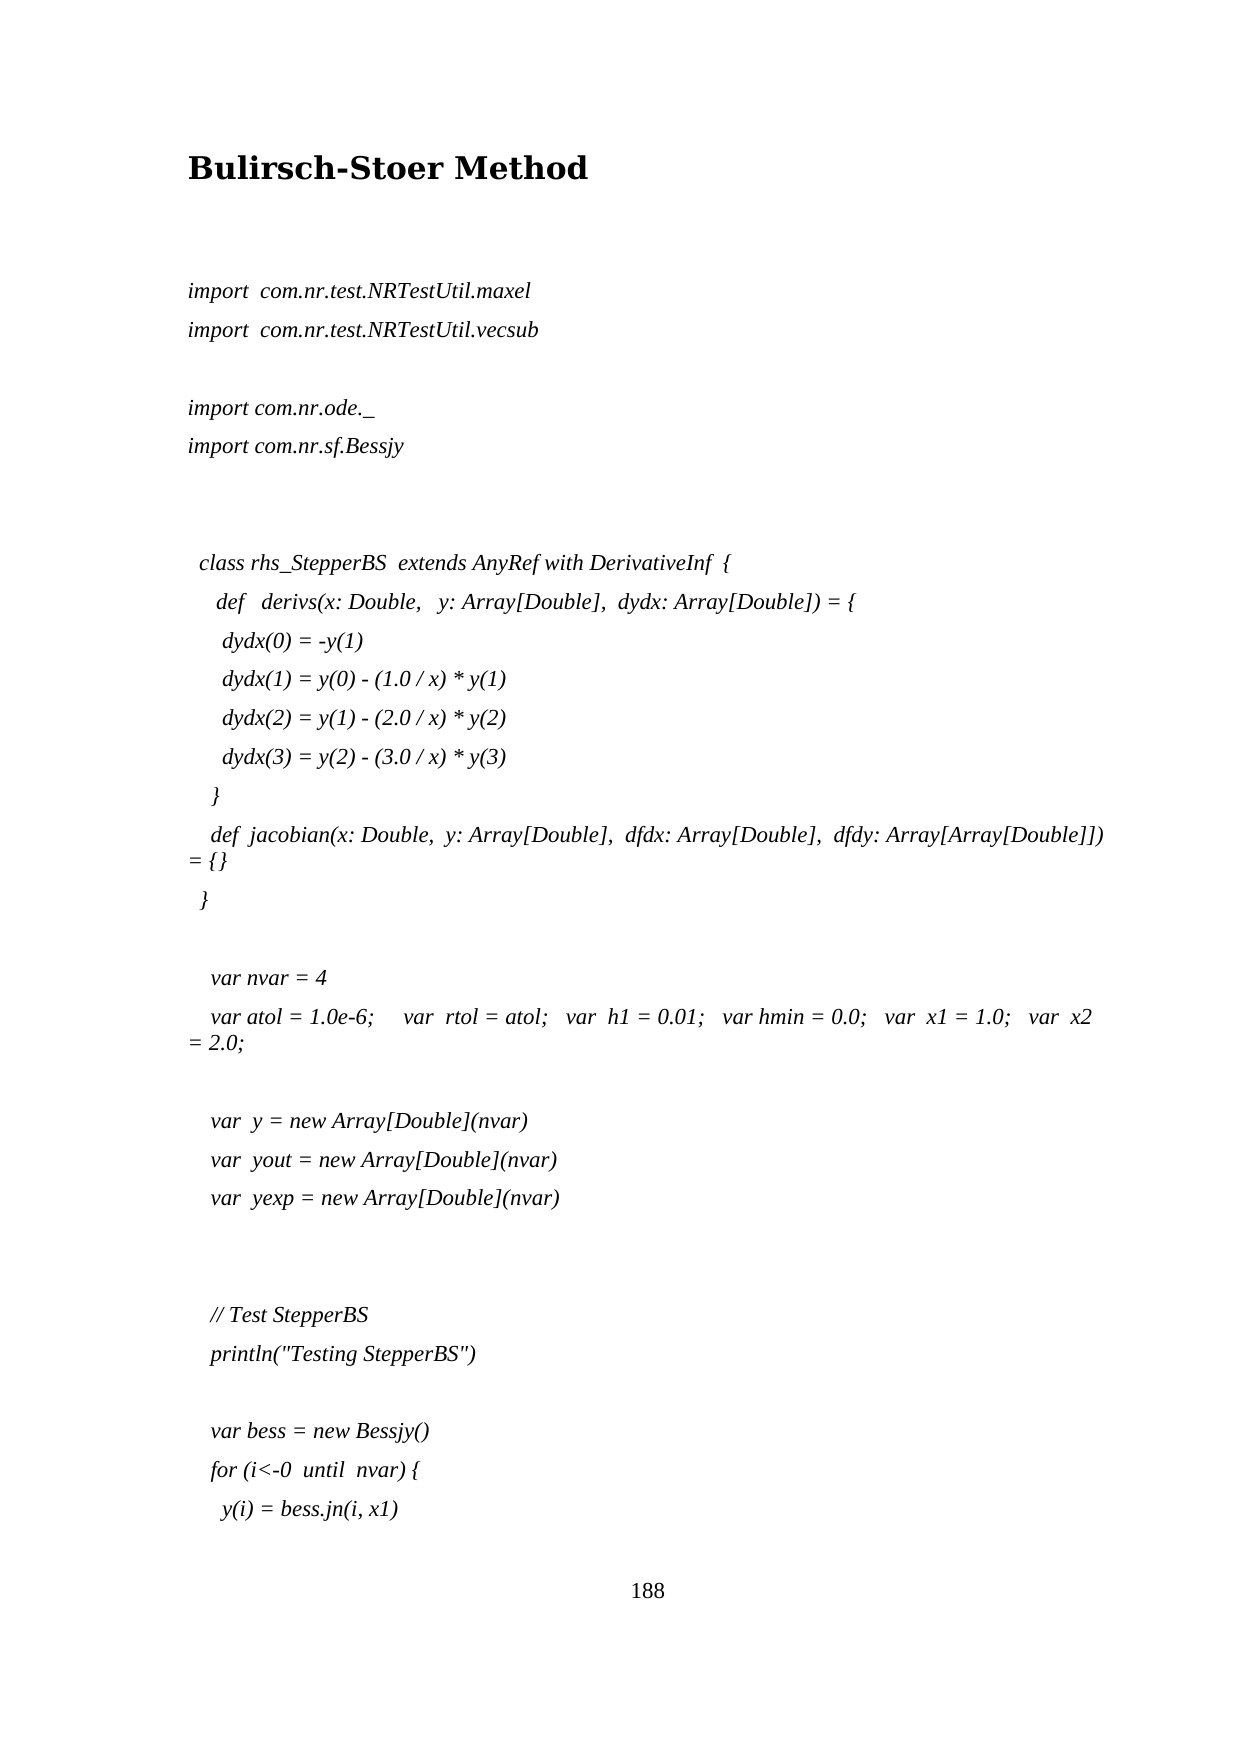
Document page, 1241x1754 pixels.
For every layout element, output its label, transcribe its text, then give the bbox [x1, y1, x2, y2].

text for (i<-0 until nvar) { [187, 1456, 1108, 1483]
text def jacobian(x: Double, y: Array[Double], dfdx: Array[Double], dfdy: Array[Array[Double]]) = {} [187, 821, 1108, 874]
text import com.nr.sf.Bessjy [187, 432, 1108, 459]
text var nvar = 4 [187, 964, 1108, 990]
text dydx(1) = y(0) - (1.0 / x) * y(1) [187, 666, 1108, 692]
text dydx(0) = -y(1) [187, 627, 1108, 653]
text class rhs_StepperBS extends AnyRef with DerivativeInf { [187, 549, 1108, 575]
text def derivs(x: Double, y: Array[Double], dydx: Array[Double]) = { [187, 588, 1108, 614]
text var bess = new Bessjy() [187, 1418, 1108, 1444]
text println("Testing StepperBS") [187, 1340, 1108, 1366]
text var yout = new Array[Double](nvar) [187, 1146, 1108, 1172]
text dydx(3) = y(2) - (3.0 / x) * y(3) [187, 743, 1108, 769]
text } [187, 886, 1108, 912]
text } [187, 782, 1108, 808]
text dydx(2) = y(1) - (2.0 / x) * y(2) [187, 704, 1108, 731]
text var atol = 1.0e-6; var rtol = atol; var h1 = 0.01; var hmin = 0.0; var x1 = 1.0; var x2 = 2.0; [187, 1003, 1108, 1055]
text import com.nr.test.NRTestUtil.maxel [187, 277, 1108, 303]
text import com.nr.ode._ [187, 393, 1108, 420]
text import com.nr.test.NRTestUtil.vecsub [187, 316, 1108, 342]
text // Test StepperBS [187, 1301, 1108, 1327]
text var y = new Array[Double](nvar) [187, 1107, 1108, 1133]
text y(i) = bess.jn(i, x1) [187, 1495, 1108, 1522]
text var yexp = new Array[Double](nvar) [187, 1184, 1108, 1211]
subtitle Bulirsch-Stoer Method [187, 150, 1108, 187]
